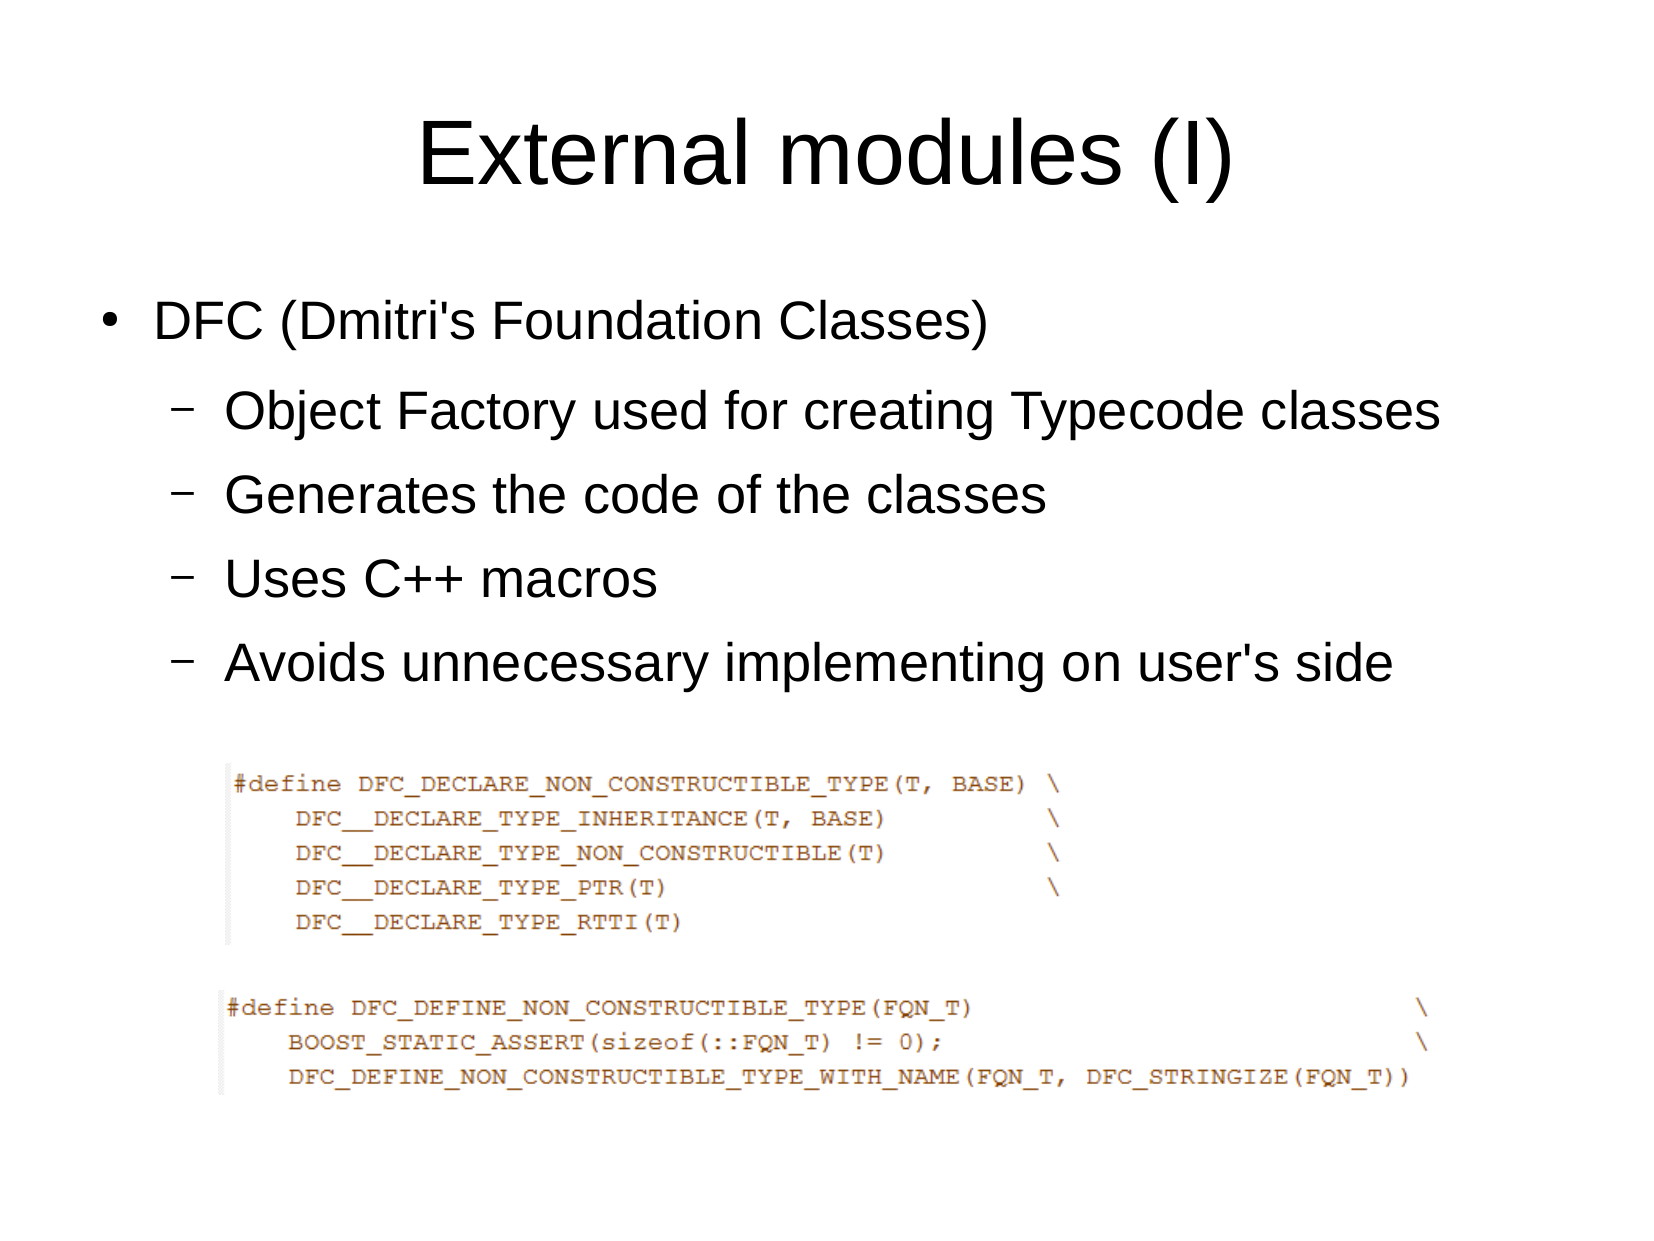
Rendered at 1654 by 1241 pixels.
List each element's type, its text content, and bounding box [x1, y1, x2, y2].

picture [218, 990, 1441, 1096]
list DFC (Dmitri's Foundation Classes) Object Factory used for creating Typecode classes Generates the code of the classes Uses C++ macros Avoids unnecessary implementing on user's side [82, 290, 1571, 1201]
picture [225, 763, 1093, 946]
title External modules (I) [82, 49, 1571, 257]
